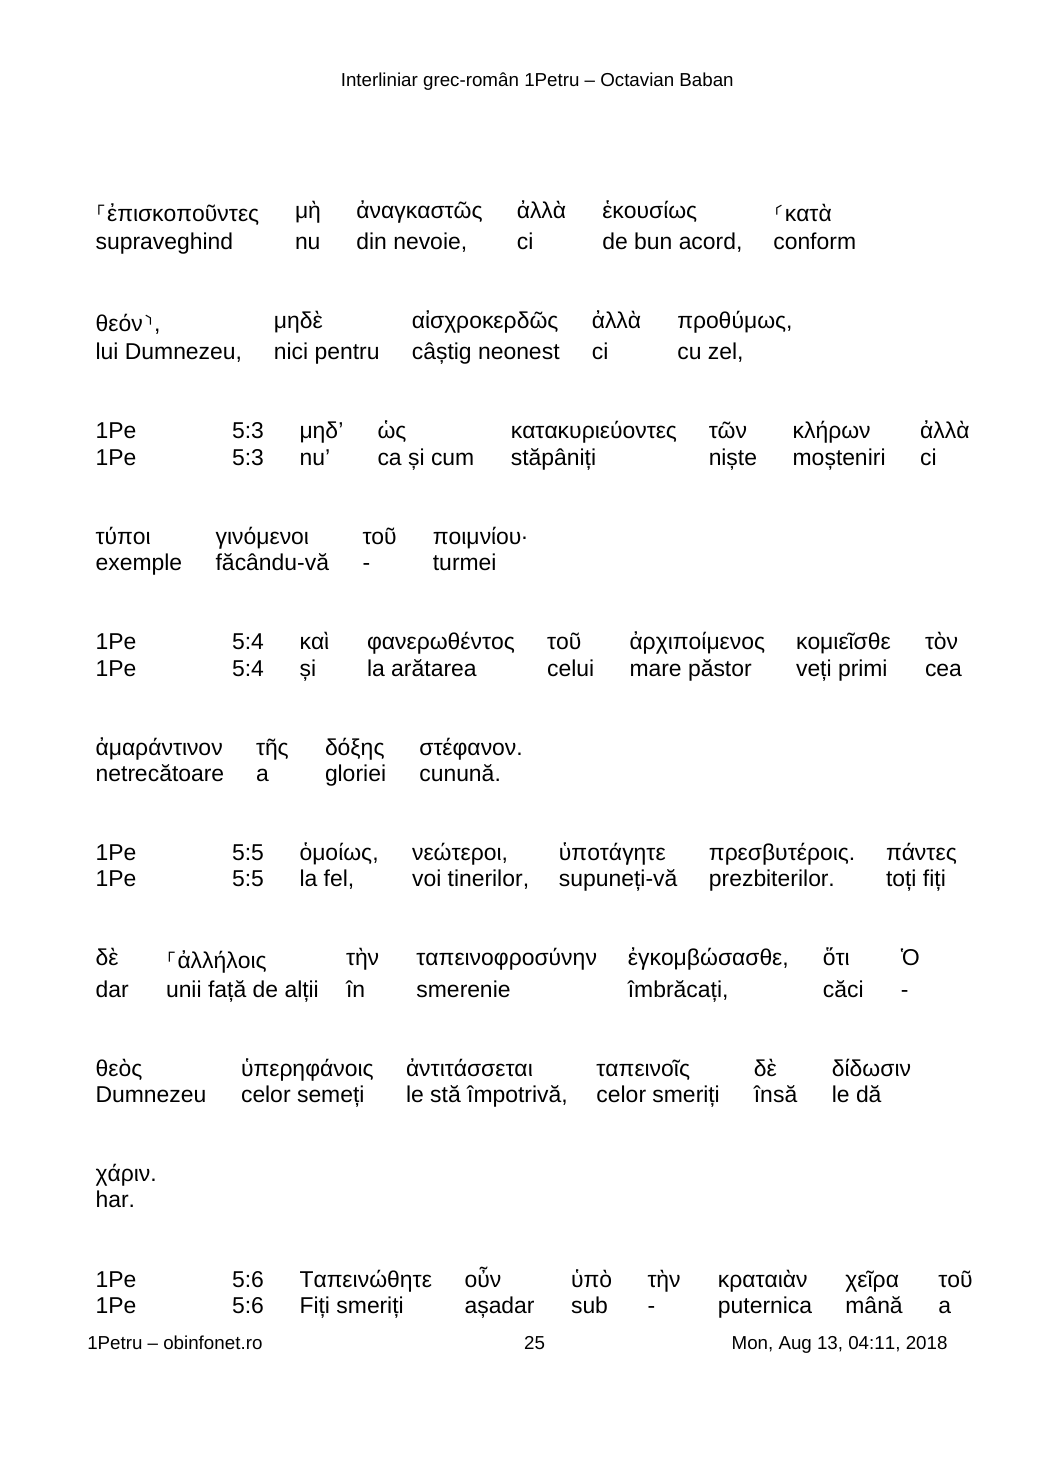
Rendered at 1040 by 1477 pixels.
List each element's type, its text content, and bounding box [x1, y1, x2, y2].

table_cell τὸν [921, 628, 994, 654]
table_cell 1Pe [91, 1266, 228, 1292]
table_cell νεώτεροι, [408, 839, 554, 865]
table_cell 5:3 [228, 417, 295, 444]
table_cell ὑποτάγητε [555, 839, 704, 865]
table_header [91, 1134, 187, 1160]
table_cell ⸀ἀλλήλοις [162, 944, 342, 976]
table_cell mână [841, 1292, 934, 1318]
table_cell la arătarea [363, 655, 543, 681]
table_header [408, 813, 554, 839]
table_cell veți primi [792, 655, 921, 681]
table_cell αἰσχροκερδῶς [408, 307, 587, 338]
table_cell μηδ’ [295, 417, 373, 444]
table_cell stăpâniți [506, 444, 704, 470]
table_cell τῶν [704, 417, 788, 444]
table_cell τὴν [643, 1266, 713, 1292]
table_header [91, 707, 252, 733]
table_header [841, 1239, 934, 1266]
table_cell ἀρχιποίμενος [625, 628, 792, 654]
table_cell supraveghind [91, 228, 291, 254]
table_cell așadar [460, 1292, 567, 1318]
table_cell celui [543, 655, 625, 681]
table_cell ὑπὸ [567, 1266, 643, 1292]
table_header [91, 496, 211, 523]
table_cell sub [567, 1292, 643, 1318]
table_cell ὡς [373, 417, 506, 444]
table_header [513, 170, 598, 197]
table_header [252, 707, 321, 733]
table_cell nu’ [295, 444, 373, 470]
table_cell ὑπερηφάνοις [237, 1055, 402, 1081]
table_cell din nevoie, [352, 228, 512, 254]
table_cell ἀναγκαστῶς [352, 197, 512, 228]
table_cell 5:3 [228, 444, 295, 470]
table_header [543, 602, 625, 628]
table_cell ὅτι [819, 944, 896, 976]
table_cell le dă [828, 1081, 941, 1107]
table_cell τοῦ [358, 523, 428, 549]
table_header [91, 391, 228, 417]
table_header [567, 1239, 643, 1266]
table_header [598, 170, 769, 197]
table_header [228, 391, 295, 417]
table_cell χεῖρα [841, 1266, 934, 1292]
table_header [673, 281, 820, 307]
table_cell ὁμοίως, [295, 839, 408, 865]
table_cell τοῦ [934, 1266, 1004, 1292]
table_cell τῆς [252, 734, 321, 760]
table_cell δόξης [321, 734, 415, 760]
table_cell 1Pe [91, 655, 228, 681]
table_header [321, 707, 415, 733]
table_cell dar [91, 976, 162, 1002]
table_header [295, 813, 408, 839]
table_header [714, 1239, 841, 1266]
table_cell câștig neonest [408, 338, 587, 364]
table_cell ca și cum [373, 444, 506, 470]
table_cell de bun acord, [598, 228, 769, 254]
table_cell 1Pe [91, 417, 228, 444]
table_cell φανερωθέντος [363, 628, 543, 654]
table_header [228, 813, 295, 839]
table_header [402, 1028, 592, 1055]
table_cell γινόμενοι [211, 523, 358, 549]
table_header [295, 602, 363, 628]
table_header [819, 918, 896, 944]
table_cell celor smeriți [592, 1081, 749, 1107]
table_header [291, 170, 352, 197]
table_cell și [295, 655, 363, 681]
table_cell χάριν. [91, 1160, 187, 1186]
table_header [295, 391, 373, 417]
table_header [643, 1239, 713, 1266]
table_cell cu zel, [673, 338, 820, 364]
table_cell făcându-vă [211, 549, 358, 575]
table_header [588, 281, 673, 307]
table_cell le stă împotrivă, [402, 1081, 592, 1107]
table_cell niște [704, 444, 788, 470]
table_header [228, 602, 295, 628]
table_header [295, 1239, 460, 1266]
table_cell Ταπεινώθητε [295, 1266, 460, 1292]
table_header [91, 918, 162, 944]
table_cell οὖν [460, 1266, 567, 1292]
table_cell 1Pe [91, 444, 228, 470]
table_cell ⸂κατὰ [769, 197, 887, 228]
table_cell δὲ [750, 1055, 827, 1081]
table_cell ἐγκομβώσασθε, [624, 944, 818, 976]
table_header [788, 391, 916, 417]
table_cell μηδὲ [270, 307, 407, 338]
table_header [408, 281, 587, 307]
table_header [506, 391, 704, 417]
table_cell turmei [429, 549, 553, 575]
table_header [460, 1239, 567, 1266]
table_cell însă [750, 1081, 827, 1107]
table_header [270, 281, 407, 307]
table_header [91, 170, 291, 197]
table_cell ποιμνίου· [429, 523, 553, 549]
table_cell 5:5 [228, 865, 295, 892]
table_cell τὴν [342, 944, 412, 976]
table_cell πρεσβυτέροις. [705, 839, 882, 865]
table_cell a [934, 1292, 1004, 1318]
table_cell Dumnezeu [91, 1081, 237, 1107]
table_cell nu [291, 228, 352, 254]
table_cell puternica [714, 1292, 841, 1318]
table_cell căci [819, 976, 896, 1002]
table_header [342, 918, 412, 944]
table_cell la fel, [295, 865, 408, 892]
table_header [750, 1028, 827, 1055]
table_cell 5:6 [228, 1292, 295, 1318]
table_cell κραταιὰν [714, 1266, 841, 1292]
table_cell ἀλλὰ [513, 197, 598, 228]
table_cell πάντες [882, 839, 987, 865]
table_cell conform [769, 228, 887, 254]
table_cell ταπεινοῖς [592, 1055, 749, 1081]
table_cell 5:6 [228, 1266, 295, 1292]
table_cell 1Pe [91, 839, 228, 865]
table_cell Fiți smeriți [295, 1292, 460, 1318]
table_cell celor semeți [237, 1081, 402, 1107]
table_header [237, 1028, 402, 1055]
table_cell 5:4 [228, 655, 295, 681]
table_header [429, 496, 553, 523]
table_header [211, 496, 358, 523]
table_header [358, 496, 428, 523]
table_header [91, 281, 269, 307]
table_header [592, 1028, 749, 1055]
table_cell a [252, 760, 321, 786]
table_cell 1Pe [91, 1292, 228, 1318]
table_header [792, 602, 921, 628]
table_header [373, 391, 506, 417]
table_cell ἀλλὰ [588, 307, 673, 338]
table_header [363, 602, 543, 628]
table_cell - [896, 976, 952, 1002]
table_cell ταπεινοφροσύνην [412, 944, 623, 976]
table_cell ἀλλὰ [916, 417, 1001, 444]
table_header [228, 1239, 295, 1266]
table_cell mare păstor [625, 655, 792, 681]
table_cell smerenie [412, 976, 623, 1002]
table_cell ci [916, 444, 1001, 470]
table_cell τύποι [91, 523, 211, 549]
table_header [412, 918, 623, 944]
table_header [624, 918, 818, 944]
table_header [91, 813, 228, 839]
table_header [162, 918, 342, 944]
table_cell cunună. [415, 760, 551, 786]
table_cell 5:4 [228, 628, 295, 654]
table_cell har. [91, 1186, 187, 1213]
table_cell ἑκουσίως [598, 197, 769, 228]
table_cell ci [588, 338, 673, 364]
table_cell δὲ [91, 944, 162, 976]
table_cell voi tinerilor, [408, 865, 554, 892]
table_cell ἀμαράντινον [91, 734, 252, 760]
table_header [896, 918, 952, 944]
table_header [921, 602, 994, 628]
table_cell supuneți-vă [555, 865, 704, 892]
table_cell 5:5 [228, 839, 295, 865]
table_cell lui Dumnezeu, [91, 338, 269, 364]
table_cell ci [513, 228, 598, 254]
table_cell τοῦ [543, 628, 625, 654]
table_header [916, 391, 1001, 417]
table_header [352, 170, 512, 197]
table_header [705, 813, 882, 839]
table_cell κλήρων [788, 417, 916, 444]
table_cell θεὸς [91, 1055, 237, 1081]
table_cell - [643, 1292, 713, 1318]
table_cell κομιεῖσθε [792, 628, 921, 654]
table_cell Ὁ [896, 944, 952, 976]
table_cell ἀντιτάσσεται [402, 1055, 592, 1081]
table_cell καὶ [295, 628, 363, 654]
table_cell στέφανον. [415, 734, 551, 760]
table_header [91, 602, 228, 628]
table_header [91, 1028, 237, 1055]
table_header [704, 391, 788, 417]
table_cell moșteniri [788, 444, 916, 470]
table_cell θεόν⸃, [91, 307, 269, 338]
table_header [934, 1239, 1004, 1266]
table_header [769, 170, 887, 197]
table_header [882, 813, 987, 839]
table_cell κατακυριεύοντες [506, 417, 704, 444]
table_header [415, 707, 551, 733]
table_cell exemple [91, 549, 211, 575]
table_cell toți fiți [882, 865, 987, 892]
table_cell îmbrăcați, [624, 976, 818, 1002]
table_cell netrecătoare [91, 760, 252, 786]
table_cell μὴ [291, 197, 352, 228]
table_cell nici pentru [270, 338, 407, 364]
table_cell - [358, 549, 428, 575]
table_header [625, 602, 792, 628]
table_cell προθύμως, [673, 307, 820, 338]
table_cell cea [921, 655, 994, 681]
table_cell δίδωσιν [828, 1055, 941, 1081]
table_cell prezbiterilor. [705, 865, 882, 892]
table_cell 1Pe [91, 628, 228, 654]
table_header [91, 1239, 228, 1266]
table_header [555, 813, 704, 839]
table_header [828, 1028, 941, 1055]
table_cell unii față de alții [162, 976, 342, 1002]
table_cell în [342, 976, 412, 1002]
table_cell gloriei [321, 760, 415, 786]
table_cell ⸀ἐπισκοποῦντες [91, 197, 291, 228]
table_cell 1Pe [91, 865, 228, 892]
